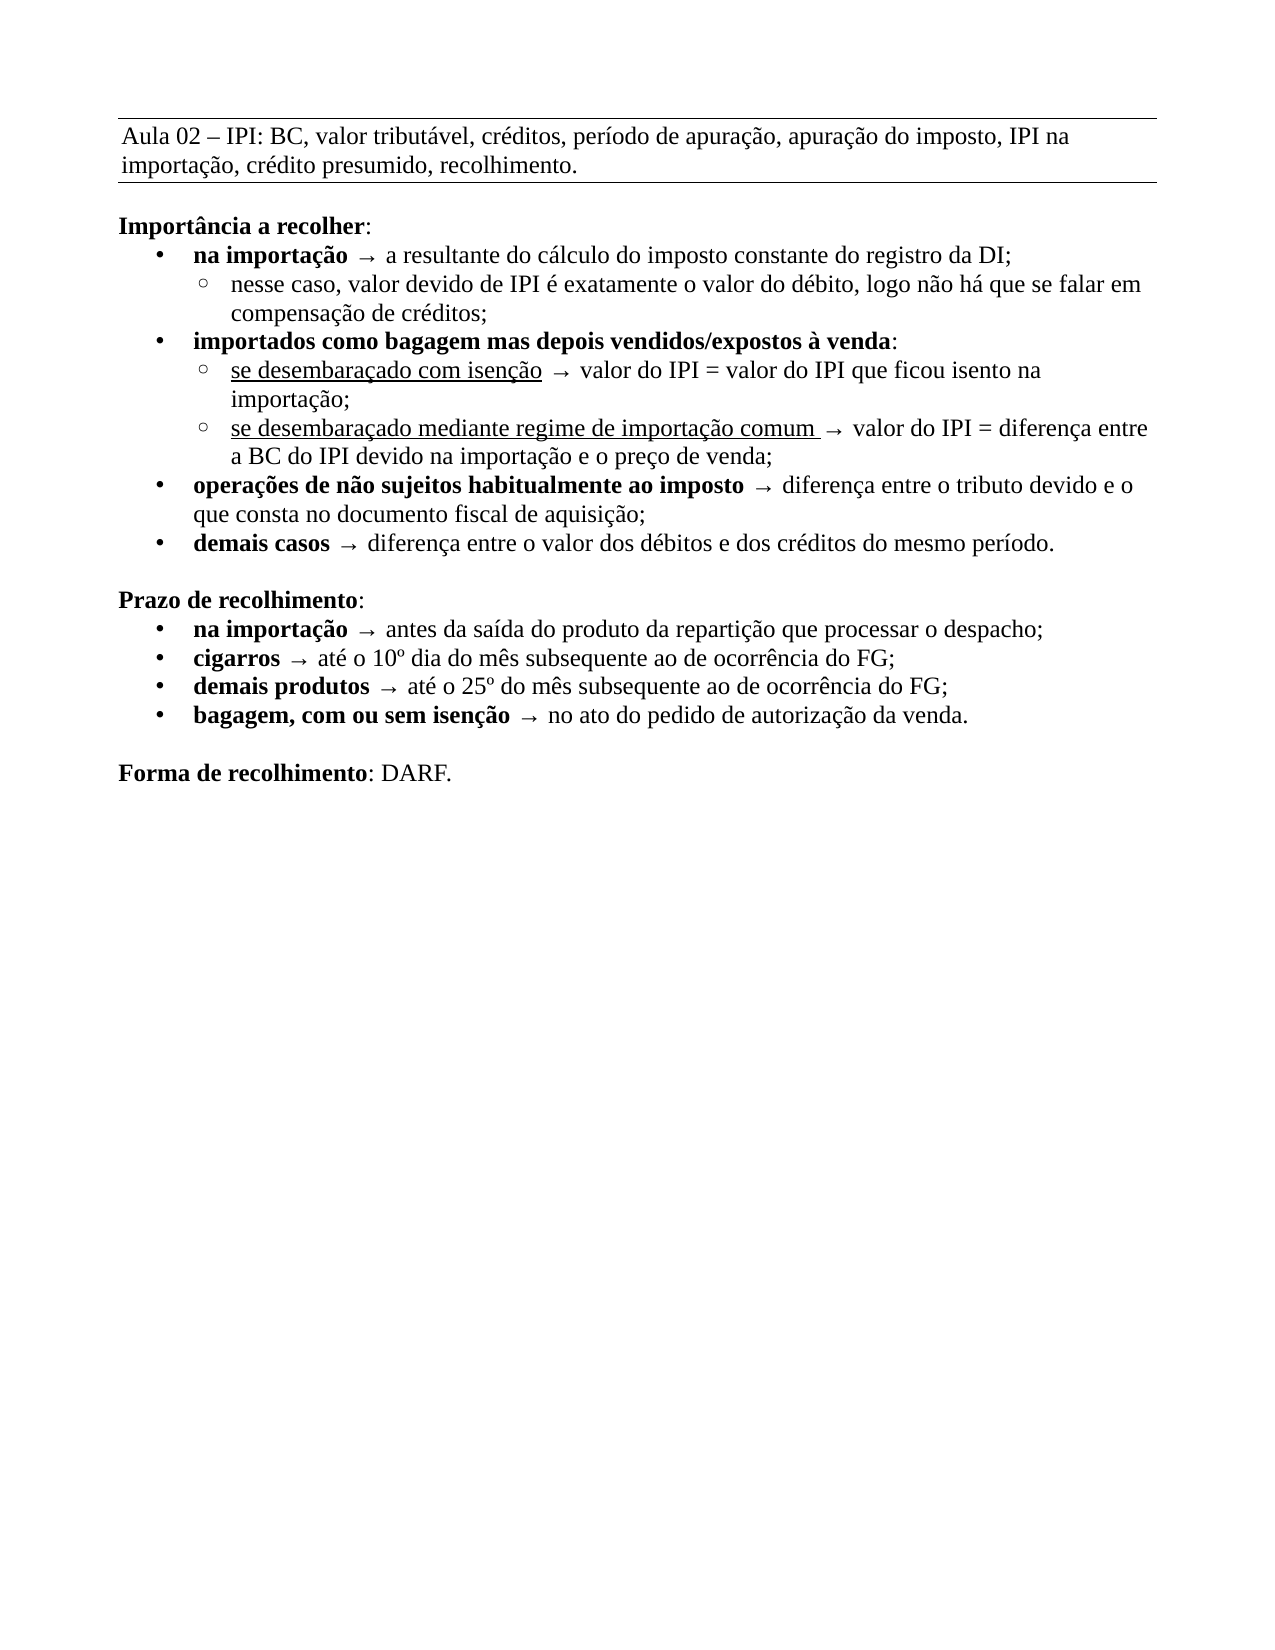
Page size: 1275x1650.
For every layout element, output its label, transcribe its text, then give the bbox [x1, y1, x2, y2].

text Importância a recolher: [118, 211, 1157, 240]
list na importação → a resultante do cálculo do imposto constante do registro da DI; [156, 240, 1157, 269]
list nesse caso, valor devido de IPI é exatamente o valor do débito, logo não há que se falar em compensação de créditos; [193, 269, 1157, 326]
list operações de não sujeitos habitualmente ao imposto → diferença entre o tributo devido e o que consta no documento fiscal de aquisição; [156, 470, 1157, 528]
list demais produtos → até o 25º do mês subsequente ao de ocorrência do FG; [156, 671, 1157, 700]
text Prazo de recolhimento: [118, 585, 1157, 614]
list na importação → antes da saída do produto da repartição que processar o despacho; [156, 614, 1157, 643]
list se desembaraçado mediante regime de importação comum → valor do IPI = diferença entre a BC do IPI devido na importação e o preço de venda; [193, 413, 1157, 470]
text Forma de recolhimento: DARF. [118, 758, 1157, 786]
list cigarros → até o 10º dia do mês subsequente ao de ocorrência do FG; [156, 643, 1157, 671]
list importados como bagagem mas depois vendidos/expostos à venda: [156, 326, 1157, 355]
list se desembaraçado com isenção → valor do IPI = valor do IPI que ficou isento na importação; [193, 355, 1157, 413]
list bagagem, com ou sem isenção → no ato do pedido de autorização da venda. [156, 700, 1157, 729]
list demais casos → diferença entre o valor dos débitos e dos créditos do mesmo período. [156, 528, 1157, 556]
